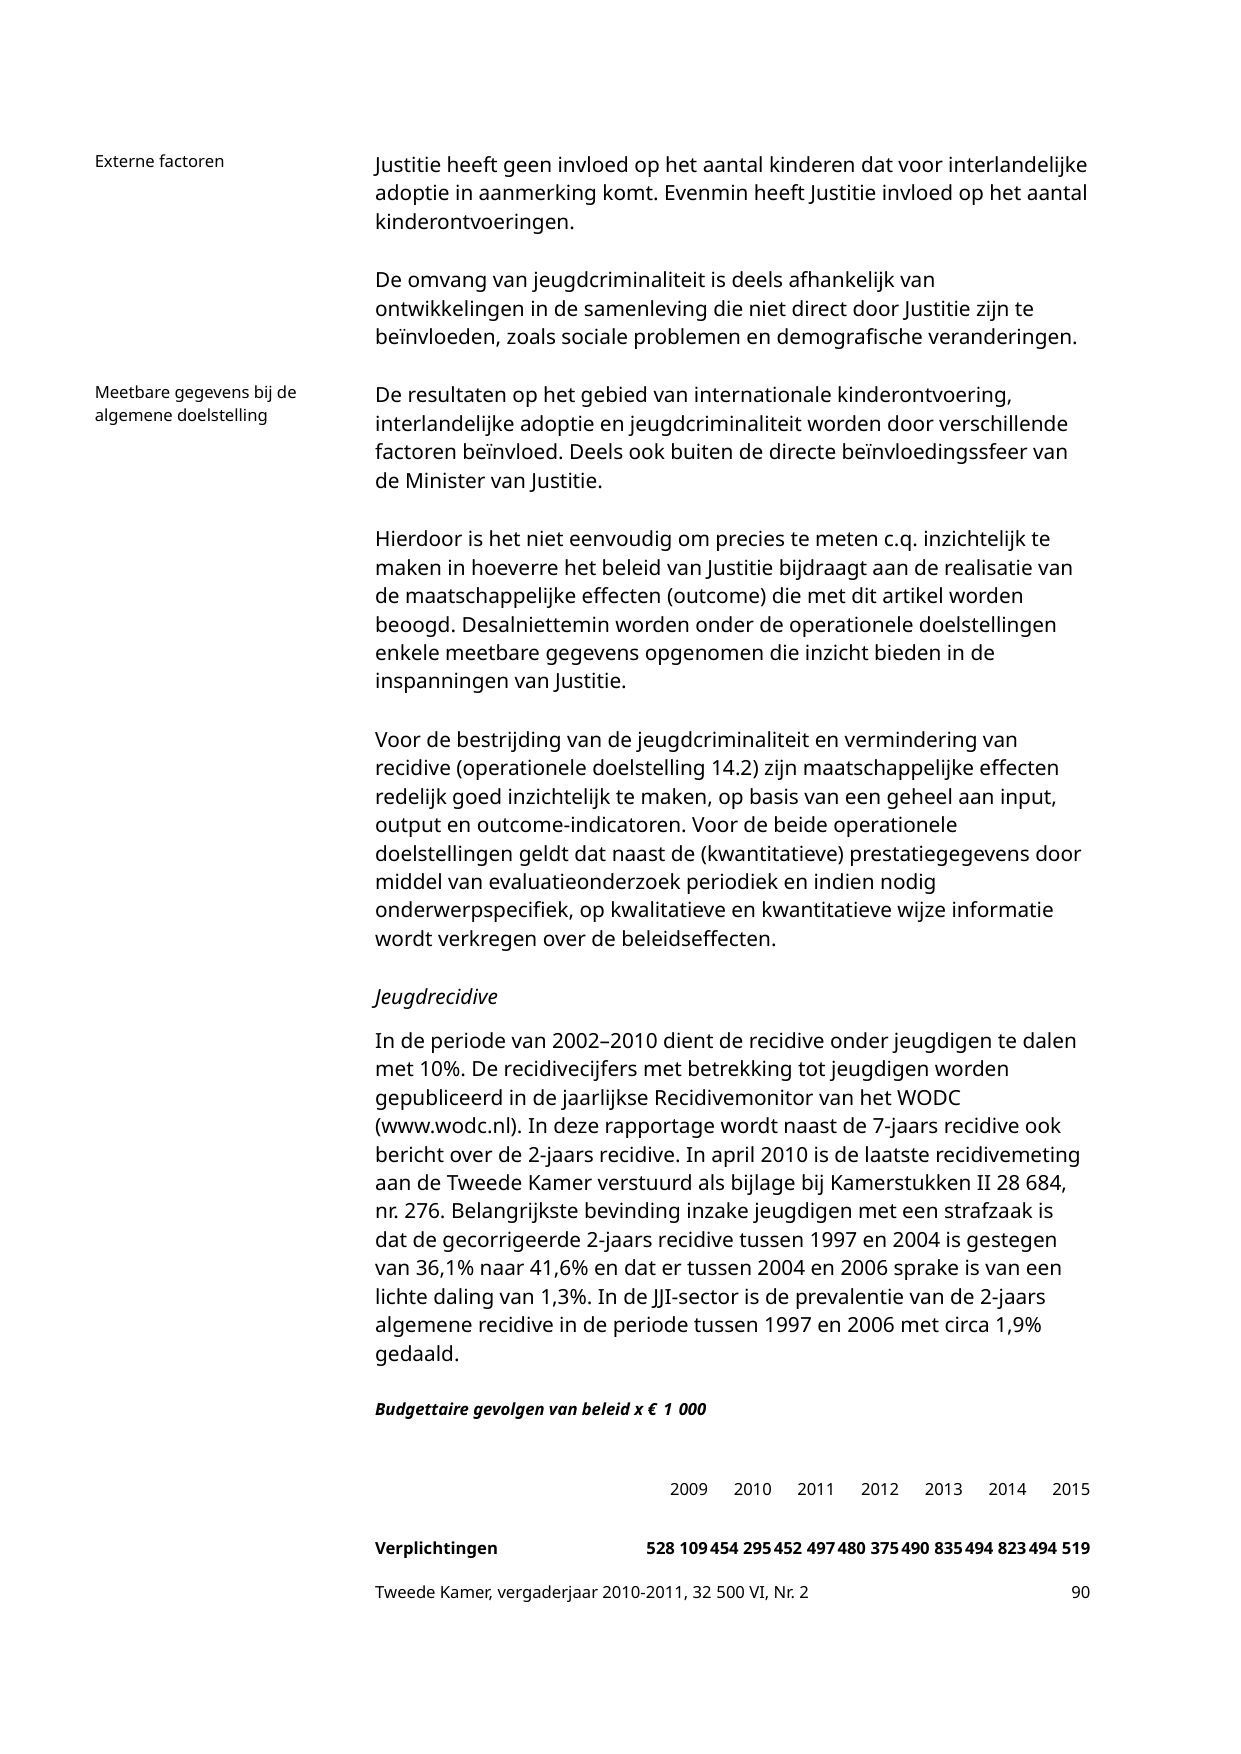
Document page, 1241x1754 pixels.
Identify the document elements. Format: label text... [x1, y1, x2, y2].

table_cell Verplichtingen [375, 1536, 644, 1559]
text Meetbare gegevens bij de algemene doelstelling [94, 381, 328, 426]
table_cell 528 109 [644, 1536, 708, 1559]
table_header 2012 [835, 1478, 899, 1536]
text Externe factoren [94, 150, 328, 173]
table_header 2010 [708, 1478, 771, 1536]
table_header 2011 [771, 1478, 835, 1536]
text De resultaten op het gebied van internationale kinderontvoering, interlandelijke adoptie en jeugdcriminaliteit worden door verschillende factoren beïnvloed. Deels ook buiten de directe beïnvloedingssfeer van de Minister van Justitie. [375, 381, 1090, 494]
text Budgettaire gevolgen van beleid x € 1 000 [375, 1397, 1090, 1420]
text Justitie heeft geen invloed op het aantal kinderen dat voor interlandelijke adoptie in aanmerking komt. Evenmin heeft Justitie invloed op het aantal kinderontvoeringen. [375, 150, 1090, 235]
table_header 2015 [1026, 1478, 1090, 1536]
table_cell 494 823 [963, 1536, 1026, 1559]
table_cell 452 497 [771, 1536, 835, 1559]
table_cell 454 295 [708, 1536, 771, 1559]
text Hierdoor is het niet eenvoudig om precies te meten c.q. inzichtelijk te maken in hoeverre het beleid van Justitie bijdraagt aan de realisatie van de maatschappelijke effecten (outcome) die met dit artikel worden beoogd. Desalniettemin worden onder de operationele doelstellingen enkele meetbare gegevens opgenomen die inzicht bieden in de inspanningen van Justitie. [375, 524, 1090, 695]
table_cell 494 519 [1026, 1536, 1090, 1559]
table_cell 480 375 [835, 1536, 899, 1559]
text Voor de bestrijding van de jeugdcriminaliteit en vermindering van recidive (operationele doelstelling 14.2) zijn maatschappelijke effecten redelijk goed inzichtelijk te maken, op basis van een geheel aan input, output en outcome-indicatoren. Voor de beide operationele doelstellingen geldt dat naast de (kwantitatieve) prestatiegegevens door middel van evaluatieonderzoek periodiek en indien nodig onderwerpspecifiek, op kwalitatieve en kwantitatieve wijze informatie wordt verkregen over de beleidseffecten. [375, 725, 1090, 952]
text Jeugdrecidive [375, 982, 1090, 1011]
text De omvang van jeugdcriminaliteit is deels afhankelijk van ontwikkelingen in de samenleving die niet direct door Justitie zijn te beïnvloeden, zoals sociale problemen en demografische veranderingen. [375, 265, 1090, 351]
table_header 2013 [899, 1478, 963, 1536]
text In de periode van 2002–2010 dient de recidive onder jeugdigen te dalen met 10%. De recidivecijfers met betrekking tot jeugdigen worden gepubliceerd in de jaarlijkse Recidivemonitor van het WODC (www.wodc.nl). In deze rapportage wordt naast de 7-jaars recidive ook bericht over de 2-jaars recidive. In april 2010 is de laatste recidivemeting aan de Tweede Kamer verstuurd als bijlage bij Kamerstukken II 28 684, nr. 276. Belangrijkste bevinding inzake jeugdigen met een strafzaak is dat de gecorrigeerde 2-jaars recidive tussen 1997 en 2004 is gestegen van 36,1% naar 41,6% en dat er tussen 2004 en 2006 sprake is van een lichte daling van 1,3%. In de JJI-sector is de prevalentie van de 2-jaars algemene recidive in de periode tussen 1997 en 2006 met circa 1,9% gedaald. [375, 1026, 1090, 1367]
table_header 2014 [963, 1478, 1026, 1536]
table_header [375, 1478, 410, 1536]
table_cell 490 835 [899, 1536, 963, 1559]
table_header 2009 [644, 1478, 708, 1536]
table_header [410, 1478, 644, 1536]
